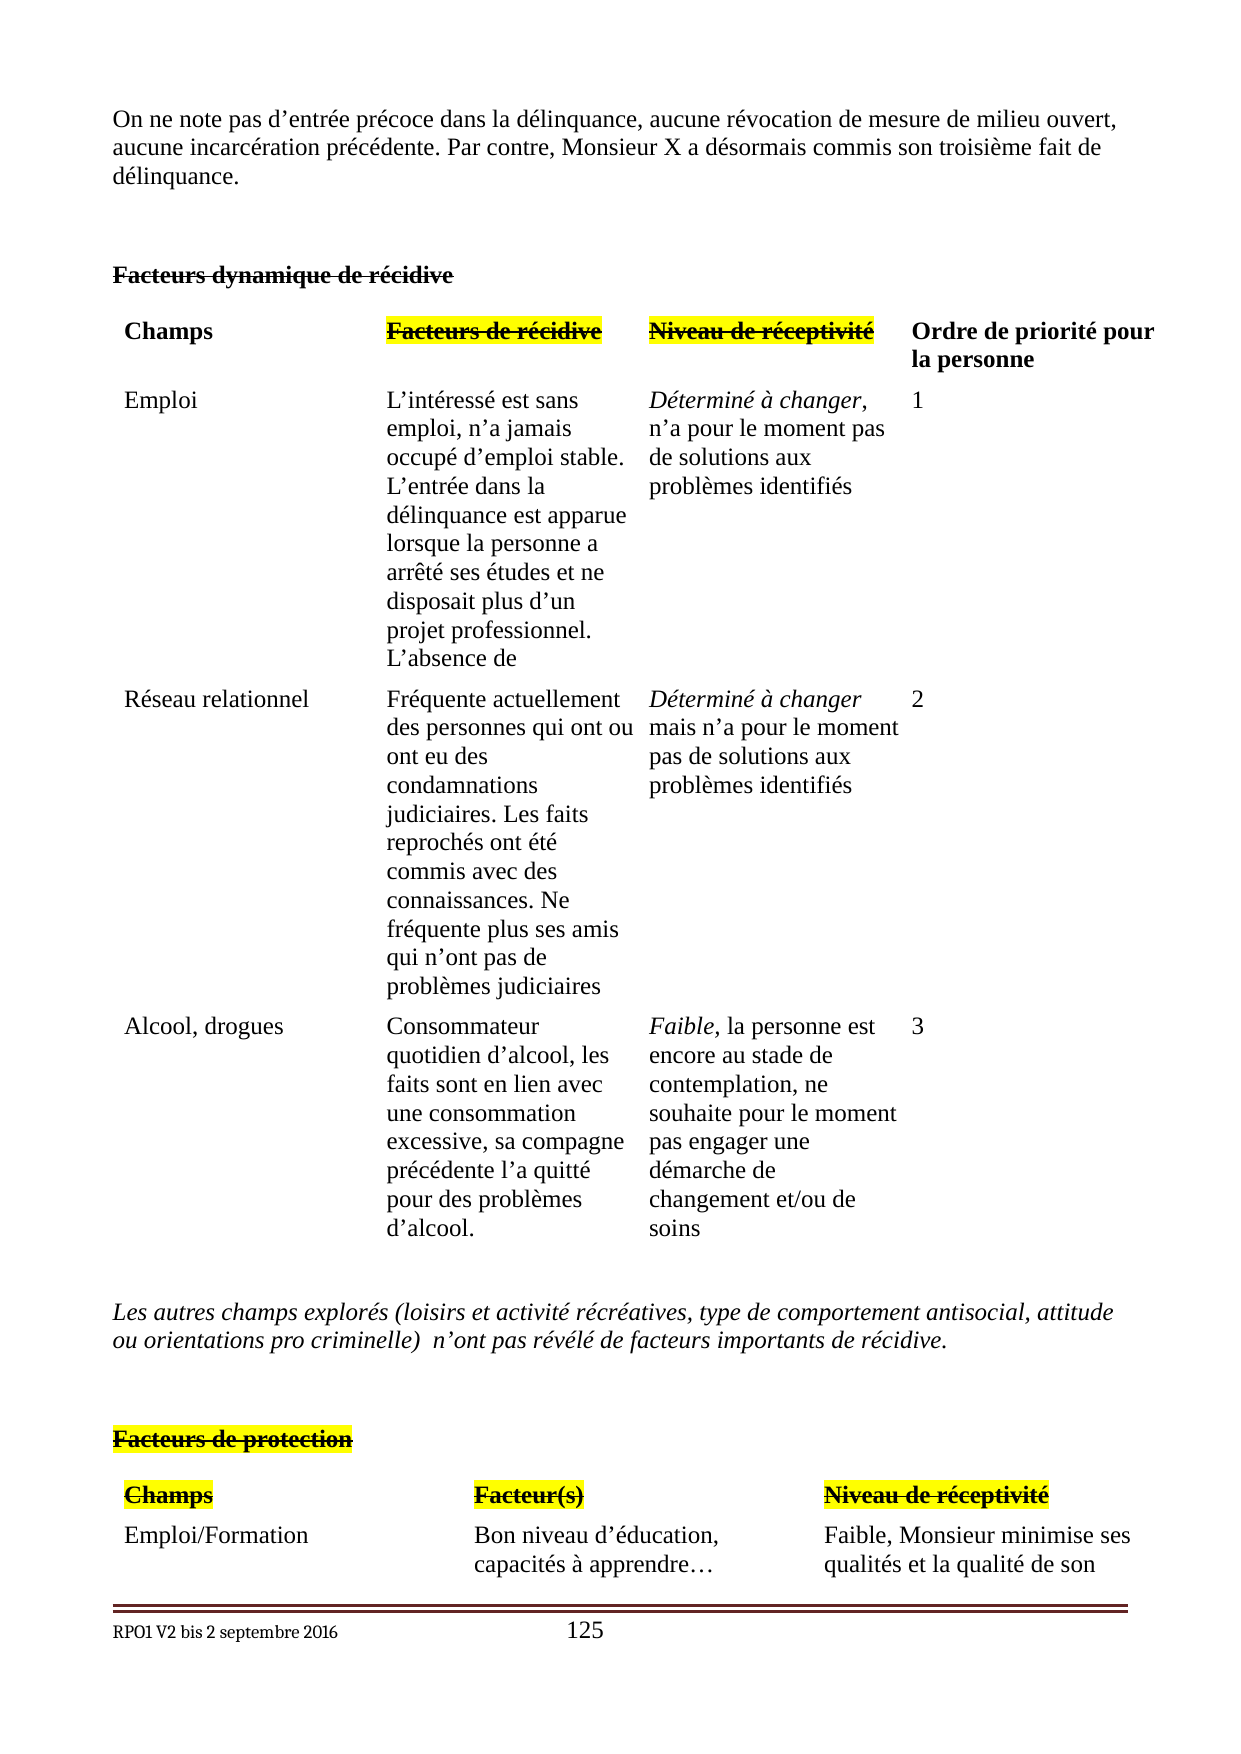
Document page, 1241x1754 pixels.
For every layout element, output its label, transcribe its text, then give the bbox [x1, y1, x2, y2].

text Facteurs dynamique de récidive [112, 260, 1128, 289]
text Facteurs de protection [112, 1424, 1128, 1453]
table_cell 3 [906, 1006, 1168, 1247]
table_cell 2 [906, 678, 1168, 1006]
text Les autres champs explorés (loisirs et activité récréatives, type de comportement antisocial, attitude ou orientations pro criminelle) n’ont pas révélé de facteurs importants de récidive. [112, 1297, 1128, 1354]
table_cell Déterminé à changer, n’a pour le moment pas de solutions aux problèmes identifiés [643, 379, 906, 678]
table_cell Réseau relationnel [118, 678, 381, 1006]
table_header Facteur(s) [468, 1474, 818, 1514]
table_cell Fréquente actuellement des personnes qui ont ou ont eu des condamnations judiciaires. Les faits reprochés ont été commis avec des connaissances. Ne fréquente plus ses amis qui n’ont pas de problèmes judiciaires [381, 678, 643, 1006]
table_cell 1 [906, 379, 1168, 678]
table_header Facteurs de récidive [381, 310, 643, 379]
table_cell L’intéressé est sans emploi, n’a jamais occupé d’emploi stable. L’entrée dans la délinquance est apparue lorsque la personne a arrêté ses études et ne disposait plus d’un projet professionnel. L’absence de [381, 379, 643, 678]
table_header Niveau de réceptivité [643, 310, 906, 379]
table_cell Bon niveau d’éducation, capacités à apprendre… [468, 1514, 818, 1583]
table_cell Faible, la personne est encore au stade de contemplation, ne souhaite pour le moment pas engager une démarche de changement et/ou de soins [643, 1006, 906, 1247]
table_cell Faible, Monsieur minimise ses qualités et la qualité de son [818, 1514, 1168, 1583]
table_header Champs [118, 1474, 468, 1514]
table_header Niveau de réceptivité [818, 1474, 1168, 1514]
table_cell Emploi/Formation [118, 1514, 468, 1583]
table_header Champs [118, 310, 381, 379]
table_cell Consommateur quotidien d’alcool, les faits sont en lien avec une consommation excessive, sa compagne précédente l’a quitté pour des problèmes d’alcool. [381, 1006, 643, 1247]
table_cell Emploi [118, 379, 381, 678]
table_header Ordre de priorité pour la personne [906, 310, 1168, 379]
table_cell Alcool, drogues [118, 1006, 381, 1247]
table_cell Déterminé à changer mais n’a pour le moment pas de solutions aux problèmes identifiés [643, 678, 906, 1006]
text On ne note pas d’entrée précoce dans la délinquance, aucune révocation de mesure de milieu ouvert, aucune incarcération précédente. Par contre, Monsieur X a désormais commis son troisième fait de délinquance. [112, 104, 1128, 190]
